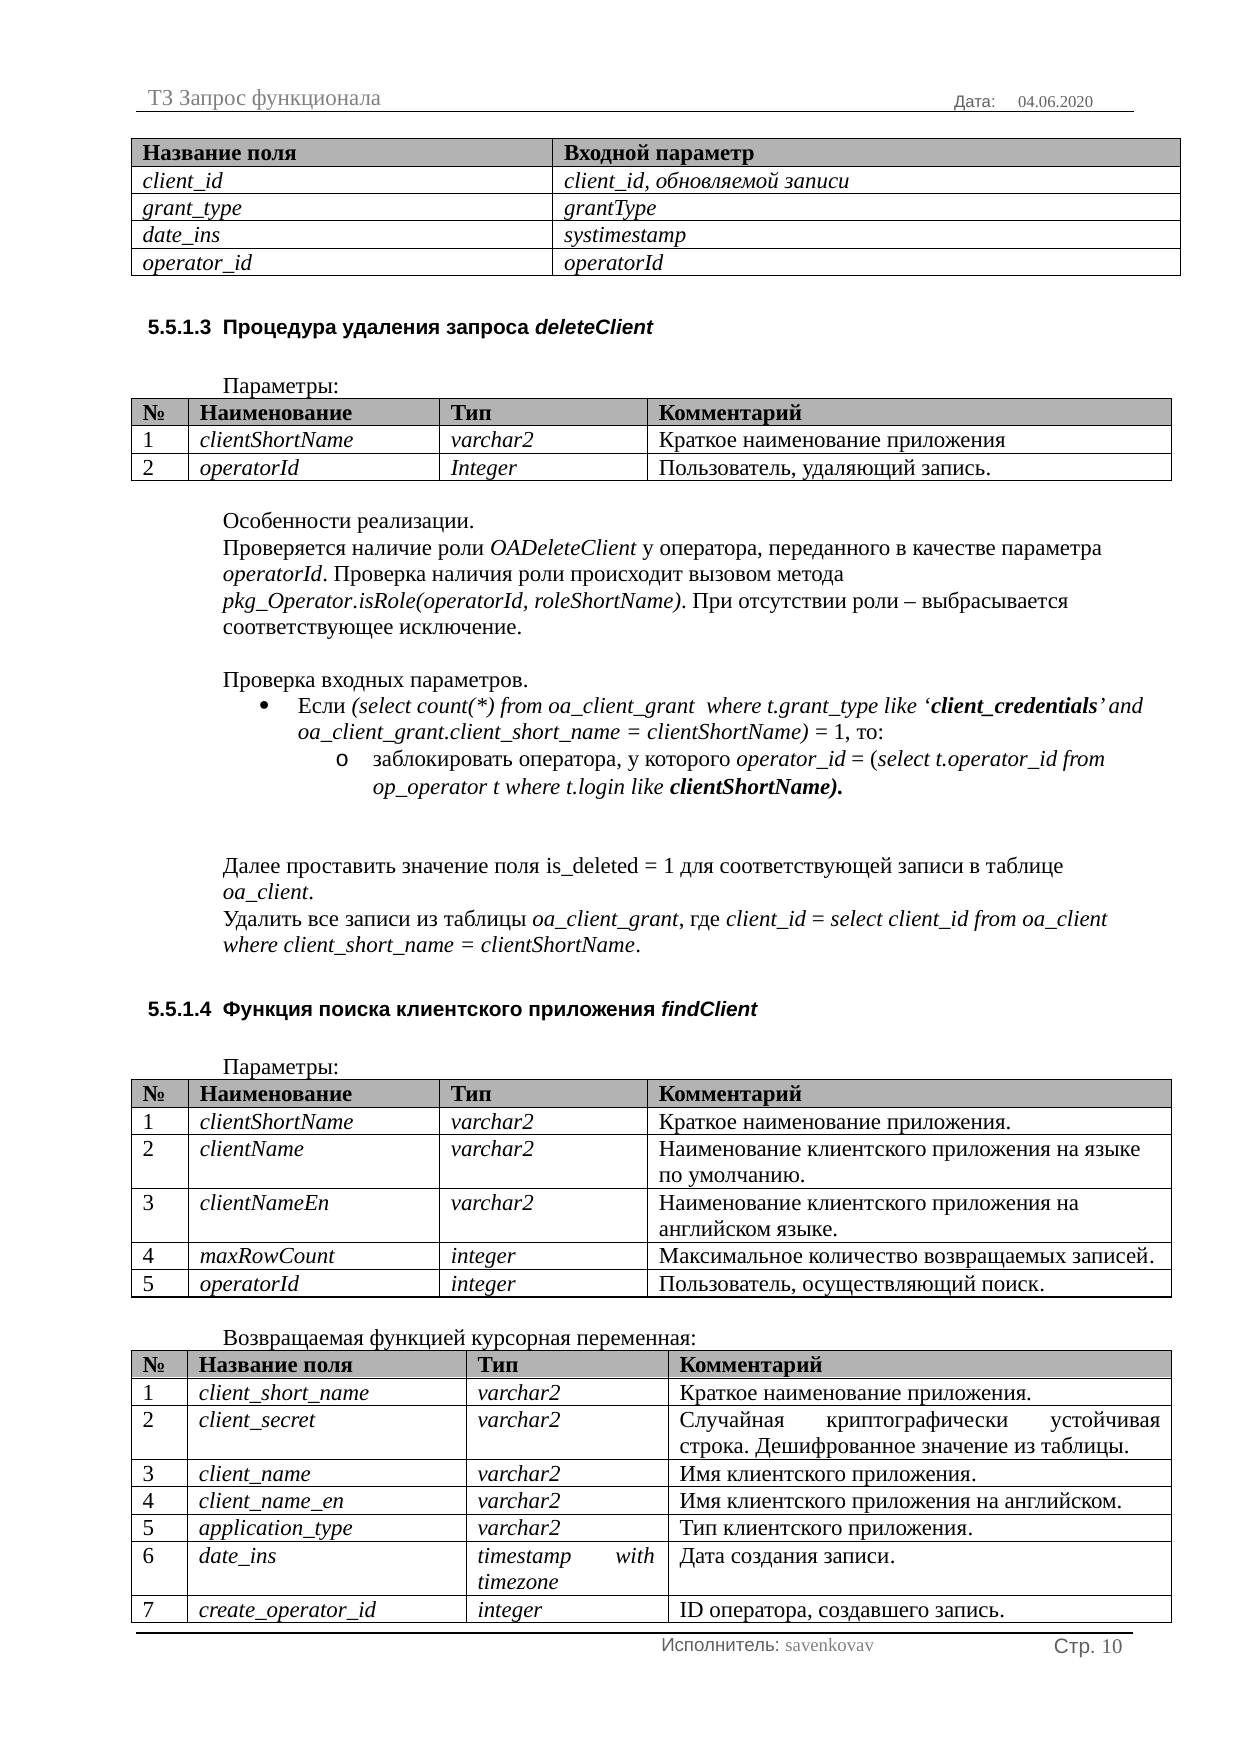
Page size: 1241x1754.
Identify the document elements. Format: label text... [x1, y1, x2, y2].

table_cell client_id [132, 167, 552, 193]
table_cell clientName [189, 1135, 439, 1188]
table_cell varchar2 [440, 1135, 647, 1188]
table_cell maxRowCount [189, 1243, 439, 1269]
table_cell Наименование клиентского приложения на английском языке. [648, 1189, 1171, 1242]
table_cell 4 [132, 1487, 187, 1513]
table_header Входной параметр [553, 139, 1180, 166]
table_header № [132, 1080, 188, 1107]
table_cell ID оператора, создавшего запись. [669, 1596, 1171, 1622]
text Возвращаемая функцией курсорная переменная: [223, 1324, 1152, 1350]
table_cell integer [440, 1243, 647, 1269]
table_cell Имя клиентского приложения. [669, 1460, 1171, 1486]
table_cell operatorId [189, 1270, 439, 1296]
table_cell varchar2 [440, 426, 647, 453]
text Параметры: [223, 372, 1152, 398]
table_cell varchar2 [467, 1406, 668, 1459]
table_cell 2 [132, 454, 188, 480]
table_header Название поля [188, 1351, 466, 1377]
table_cell varchar2 [467, 1487, 668, 1513]
list Если (select count(*) from oa_client_grant where t.grant_type like ‘client_credentials’ and oa_client_grant.client_short_name = clientShortName) = 1, то: [260, 692, 1152, 745]
table_cell Тип клиентского приложения. [669, 1515, 1171, 1541]
table_header Тип [440, 1080, 647, 1107]
table_cell Пользователь, удаляющий запись. [648, 454, 1171, 480]
table_header № [132, 1351, 187, 1377]
table_header Тип [440, 399, 647, 425]
table_cell varchar2 [440, 1108, 647, 1134]
table_cell 6 [132, 1542, 187, 1594]
table_header Комментарий [648, 1080, 1171, 1107]
table_cell Дата создания записи. [669, 1542, 1171, 1594]
table_cell client_id, обновляемой записи [553, 167, 1180, 193]
table_header № [132, 399, 188, 425]
subtitle Процедура удаления запроса deleteClient [148, 315, 1152, 339]
table_cell Максимальное количество возвращаемых записей. [648, 1243, 1171, 1269]
table_cell clientShortName [189, 1108, 439, 1134]
table_cell timestamp with timezone [467, 1542, 668, 1594]
list заблокировать оператора, у которого operator_id = (select t.operator_id from op_operator t where t.login like clientShortName). [335, 745, 1152, 799]
table_cell 2 [132, 1135, 188, 1188]
table_cell 4 [132, 1243, 188, 1269]
table_header Наименование [189, 399, 439, 425]
table_cell operatorId [553, 249, 1180, 275]
table_cell operatorId [189, 454, 439, 480]
table_header Комментарий [648, 399, 1171, 425]
text Проверяется наличие роли OADeleteClient у оператора, переданного в качестве параметра operatorId. Проверка наличия роли происходит вызовом метода pkg_Operator.isRole(operatorId, roleShortName). При отсутствии роли – выбрасывается соответствующее исключение. [223, 534, 1152, 639]
text Далее проставить значение поля is_deleted = 1 для соответствующей записи в таблице oa_client. [223, 852, 1152, 905]
table_cell date_ins [132, 221, 552, 248]
table_cell grant_type [132, 194, 552, 220]
table_cell 5 [132, 1515, 187, 1541]
table_cell application_type [188, 1515, 466, 1541]
subtitle Функция поиска клиентского приложения findClient [148, 996, 1152, 1020]
table_cell Краткое наименование приложения. [669, 1379, 1171, 1405]
table_cell 7 [132, 1596, 187, 1622]
table_cell varchar2 [440, 1189, 647, 1242]
table_cell Краткое наименование приложения. [648, 1108, 1171, 1134]
table_cell client_secret [188, 1406, 466, 1459]
text Параметры: [223, 1053, 1152, 1079]
table_cell Наименование клиентского приложения на языке по умолчанию. [648, 1135, 1171, 1188]
table_cell Случайная криптографически устойчивая строка. Дешифрованное значение из таблицы. [669, 1406, 1171, 1459]
table_cell client_short_name [188, 1379, 466, 1405]
table_cell 3 [132, 1460, 187, 1486]
table_cell varchar2 [467, 1379, 668, 1405]
table_cell systimestamp [553, 221, 1180, 248]
table_header Наименование [189, 1080, 439, 1107]
table_cell create_operator_id [188, 1596, 466, 1622]
table_cell 2 [132, 1406, 187, 1459]
text Особенности реализации. [223, 508, 1152, 534]
table_cell integer [467, 1596, 668, 1622]
text Удалить все записи из таблицы oa_client_grant, где client_id = select client_id from oa_client where client_short_name = clientShortName. [223, 905, 1152, 957]
table_cell clientShortName [189, 426, 439, 453]
table_cell date_ins [188, 1542, 466, 1594]
table_cell 1 [132, 1108, 188, 1134]
table_cell client_name [188, 1460, 466, 1486]
table_cell 5 [132, 1270, 188, 1296]
table_cell varchar2 [467, 1460, 668, 1486]
table_cell integer [440, 1270, 647, 1296]
table_cell Краткое наименование приложения [648, 426, 1171, 453]
table_cell 3 [132, 1189, 188, 1242]
table_cell clientNameEn [189, 1189, 439, 1242]
table_cell operator_id [132, 249, 552, 275]
table_cell 1 [132, 426, 188, 453]
table_cell 1 [132, 1379, 187, 1405]
text Проверка входных параметров. [223, 666, 1152, 692]
table_cell Integer [440, 454, 647, 480]
table_cell client_name_en [188, 1487, 466, 1513]
table_cell Пользователь, осуществляющий поиск. [648, 1270, 1171, 1296]
table_header Тип [467, 1351, 668, 1377]
table_header Комментарий [669, 1351, 1171, 1377]
table_cell varchar2 [467, 1515, 668, 1541]
table_cell Имя клиентского приложения на английском. [669, 1487, 1171, 1513]
table_cell grantType [553, 194, 1180, 220]
table_header Название поля [132, 139, 552, 166]
